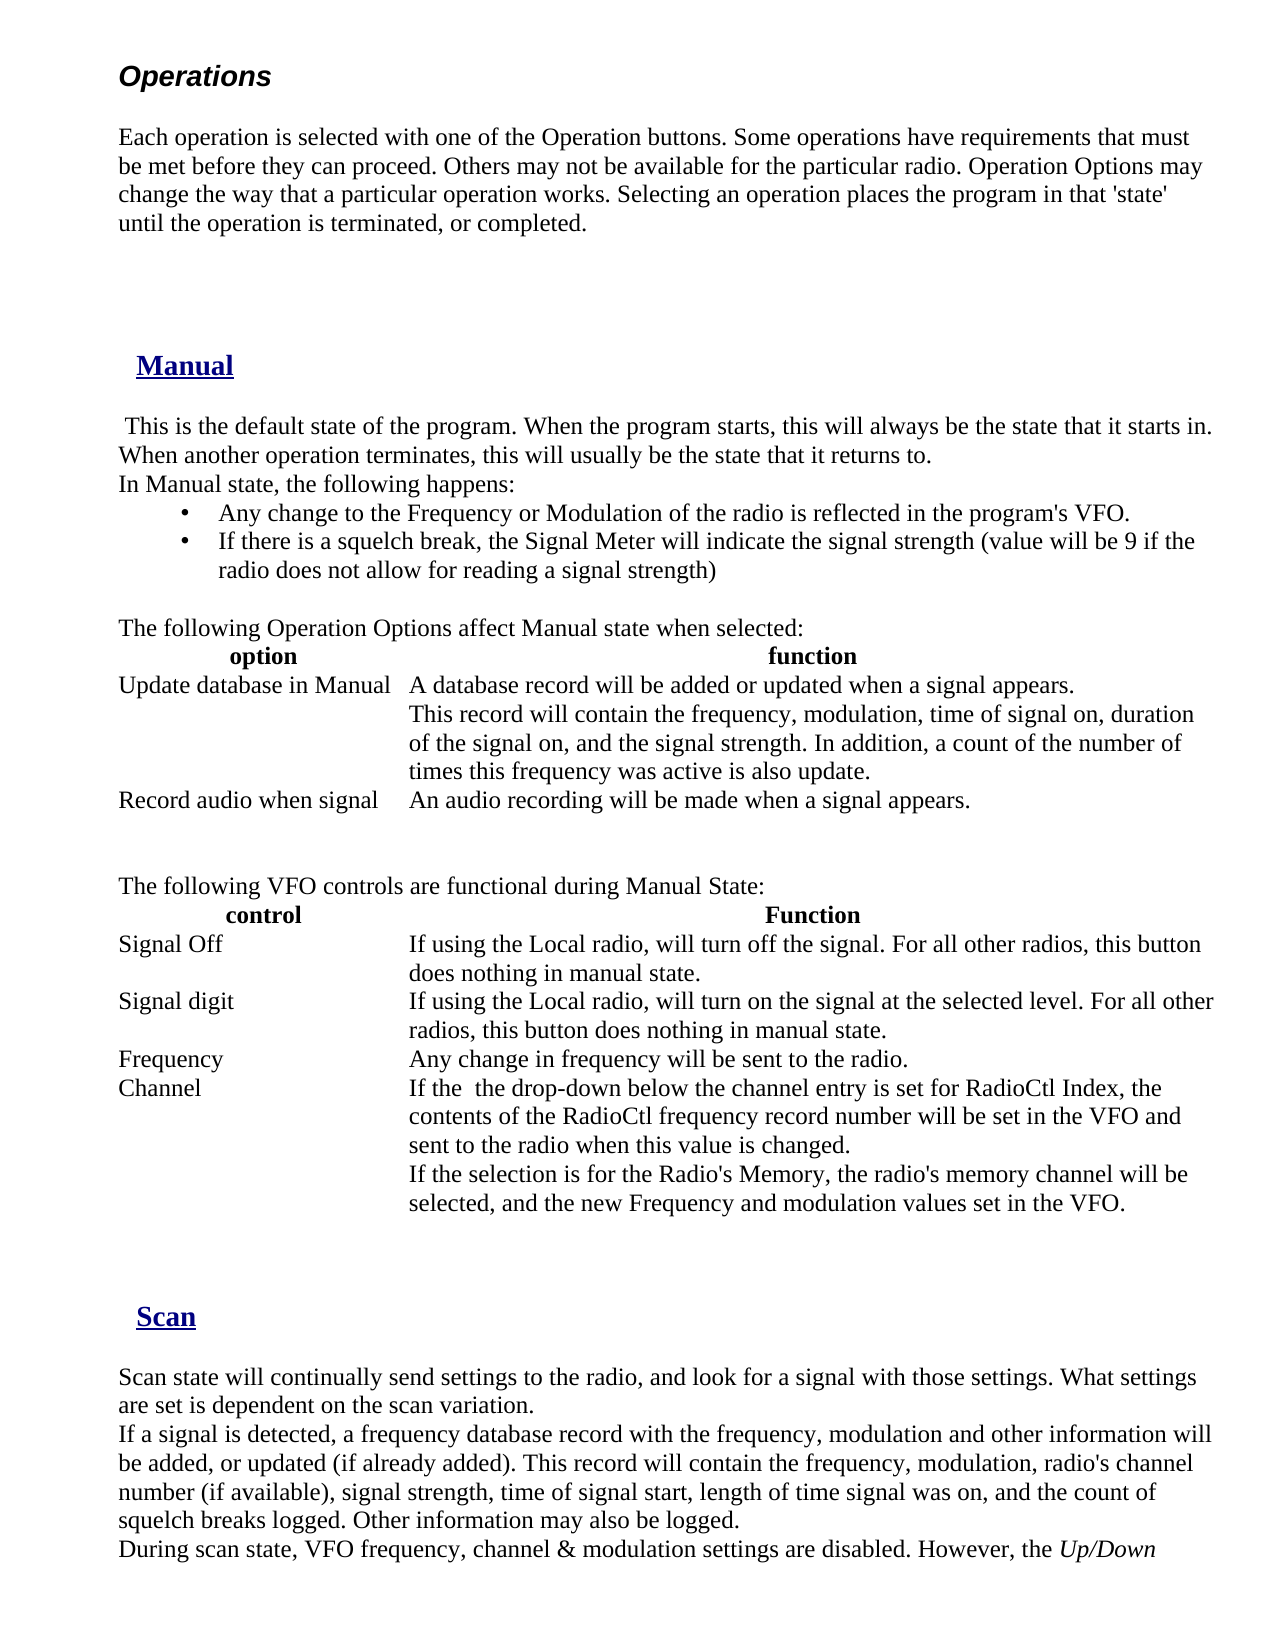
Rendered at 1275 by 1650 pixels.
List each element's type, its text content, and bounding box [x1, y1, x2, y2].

text Scan state will continually send settings to the radio, and look for a signal with those settings. What settings are set is dependent on the scan variation. [118, 1362, 1216, 1419]
table_header control [118, 900, 409, 929]
table_cell If using the Local radio, will turn off the signal. For all other radios, this button does nothing in manual state. [409, 929, 1217, 986]
text The following Operation Options affect Manual state when selected: [118, 613, 1216, 641]
subtitle Scan [136, 1299, 1216, 1332]
text Each operation is selected with one of the Operation buttons. Some operations have requirements that must be met before they can proceed. Others may not be available for the particular radio. Operation Options may change the way that a particular operation works. Selecting an operation places the program in that 'state' until the operation is terminated, or completed. [118, 122, 1216, 237]
list Any change to the Frequency or Modulation of the radio is reflected in the program's VFO. [181, 498, 1216, 526]
subtitle Manual [136, 348, 1216, 382]
table_header Function [409, 900, 1217, 929]
table_cell If using the Local radio, will turn on the signal at the selected level. For all other radios, this button does nothing in manual state. [409, 986, 1217, 1044]
table_cell If the the drop-down below the channel entry is set for RadioCtl Index, the contents of the RadioCtl frequency record number will be set in the VFO and sent to the radio when this value is changed. If the selection is for the Radio's Memory, the radio's memory channel will be selected, and the new Frequency and modulation values set in the VFO. [409, 1073, 1217, 1216]
table_cell An audio recording will be made when a signal appears. [409, 785, 1217, 814]
table_header option [118, 641, 408, 670]
text In Manual state, the following happens: [118, 469, 1216, 498]
subtitle Operations [118, 59, 1216, 93]
table_cell Any change in frequency will be sent to the radio. [409, 1044, 1217, 1073]
text During scan state, VFO frequency, channel & modulation settings are disabled. However, the Up/Down [118, 1534, 1216, 1563]
text The following VFO controls are functional during Manual State: [118, 871, 1216, 900]
table_cell Signal Off [118, 929, 409, 986]
text This is the default state of the program. When the program starts, this will always be the state that it starts in. When another operation terminates, this will usually be the state that it returns to. [118, 411, 1216, 469]
text If a signal is detected, a frequency database record with the frequency, modulation and other information will be added, or updated (if already added). This record will contain the frequency, modulation, radio's channel number (if available), signal strength, time of signal start, length of time signal was on, and the count of squelch breaks logged. Other information may also be logged. [118, 1419, 1216, 1534]
list If there is a squelch break, the Signal Meter will indicate the signal strength (value will be 9 if the radio does not allow for reading a signal strength) [181, 526, 1216, 584]
table_cell Channel [118, 1073, 409, 1216]
table_cell Record audio when signal [118, 785, 408, 814]
table_cell Frequency [118, 1044, 409, 1073]
table_cell Signal digit [118, 986, 409, 1044]
table_cell A database record will be added or updated when a signal appears. This record will contain the frequency, modulation, time of signal on, duration of the signal on, and the signal strength. In addition, a count of the number of times this frequency was active is also update. [409, 670, 1217, 785]
table_cell Update database in Manual [118, 670, 408, 785]
table_header function [409, 641, 1217, 670]
